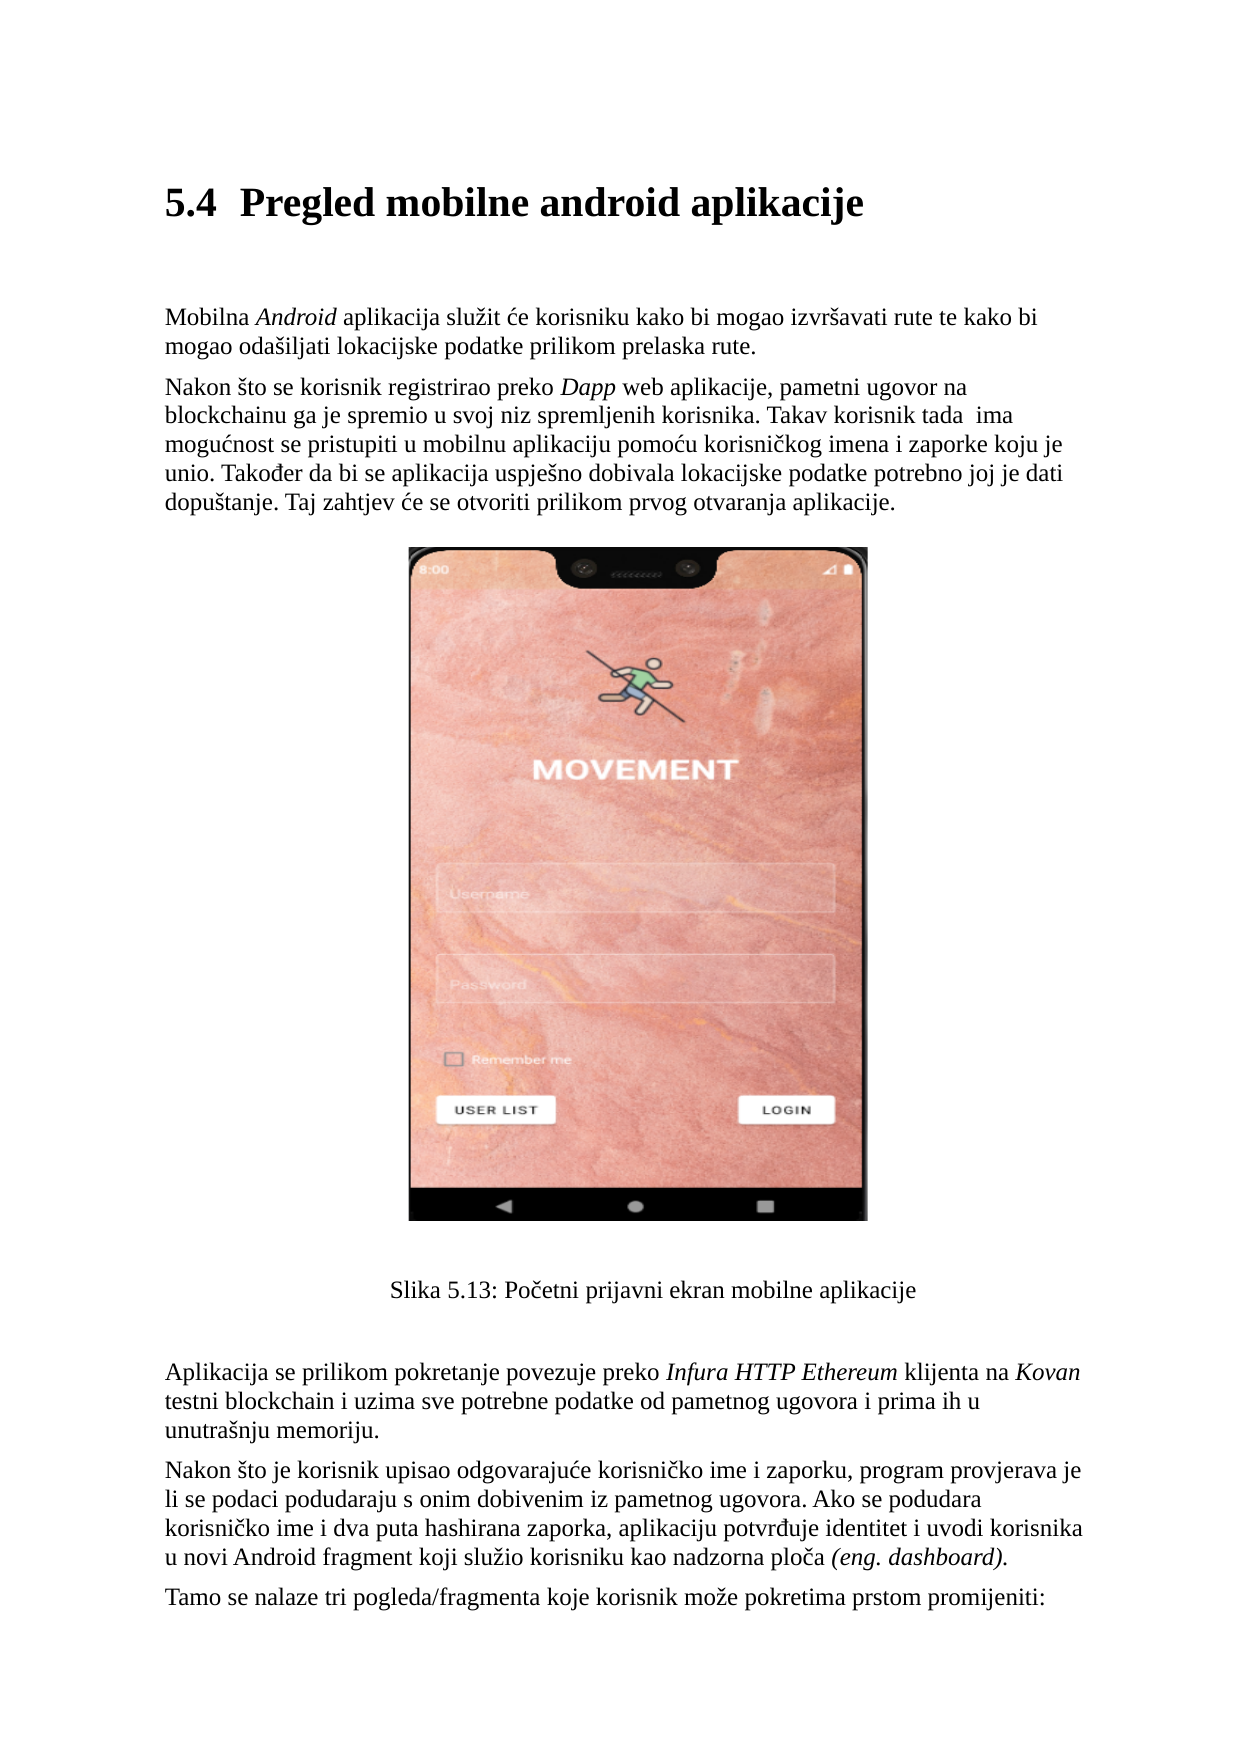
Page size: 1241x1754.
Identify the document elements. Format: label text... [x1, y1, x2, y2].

text Slika 5.13: Početni prijavni ekran mobilne aplikacije [164, 1269, 1092, 1305]
text 5.4 Pregled mobilne android aplikacije [164, 178, 1092, 226]
text Aplikacija se prilikom pokretanje povezuje preko Infura HTTP Ethereum klijenta na Kovan testni blockchain i uzima sve potrebne podatke od pametnog ugovora i prima ih u unutrašnju memoriju. [164, 1357, 1092, 1444]
text Nakon što je korisnik upisao odgovarajuće korisničko ime i zaporku, program provjerava je li se podaci podudaraju s onim dobivenim iz pametnog ugovora. Ako se podudara korisničko ime i dva puta hashirana zaporka, aplikaciju potvrđuje identitet i uvodi korisnika u novi Android fragment koji služio korisniku kao nadzorna ploča (eng. dashboard). [164, 1456, 1092, 1571]
text Tamo se nalaze tri pogleda/fragmenta koje korisnik može pokretima prstom promijeniti: [164, 1582, 1092, 1611]
picture [408, 547, 868, 1221]
text Nakon što se korisnik registrirao preko Dapp web aplikacije, pametni ugovor na blockchainu ga je spremio u svoj niz spremljenih korisnika. Takav korisnik tada ima mogućnost se pristupiti u mobilnu aplikaciju pomoću korisničkog imena i zaporke koju je unio. Također da bi se aplikacija uspješno dobivala lokacijske podatke potrebno joj je dati dopuštanje. Taj zahtjev će se otvoriti prilikom prvog otvaranja aplikacije. [164, 372, 1092, 515]
text Mobilna Android aplikacija služit će korisniku kako bi mogao izvršavati rute te kako bi mogao odašiljati lokacijske podatke prilikom prelaska rute. [164, 302, 1092, 360]
